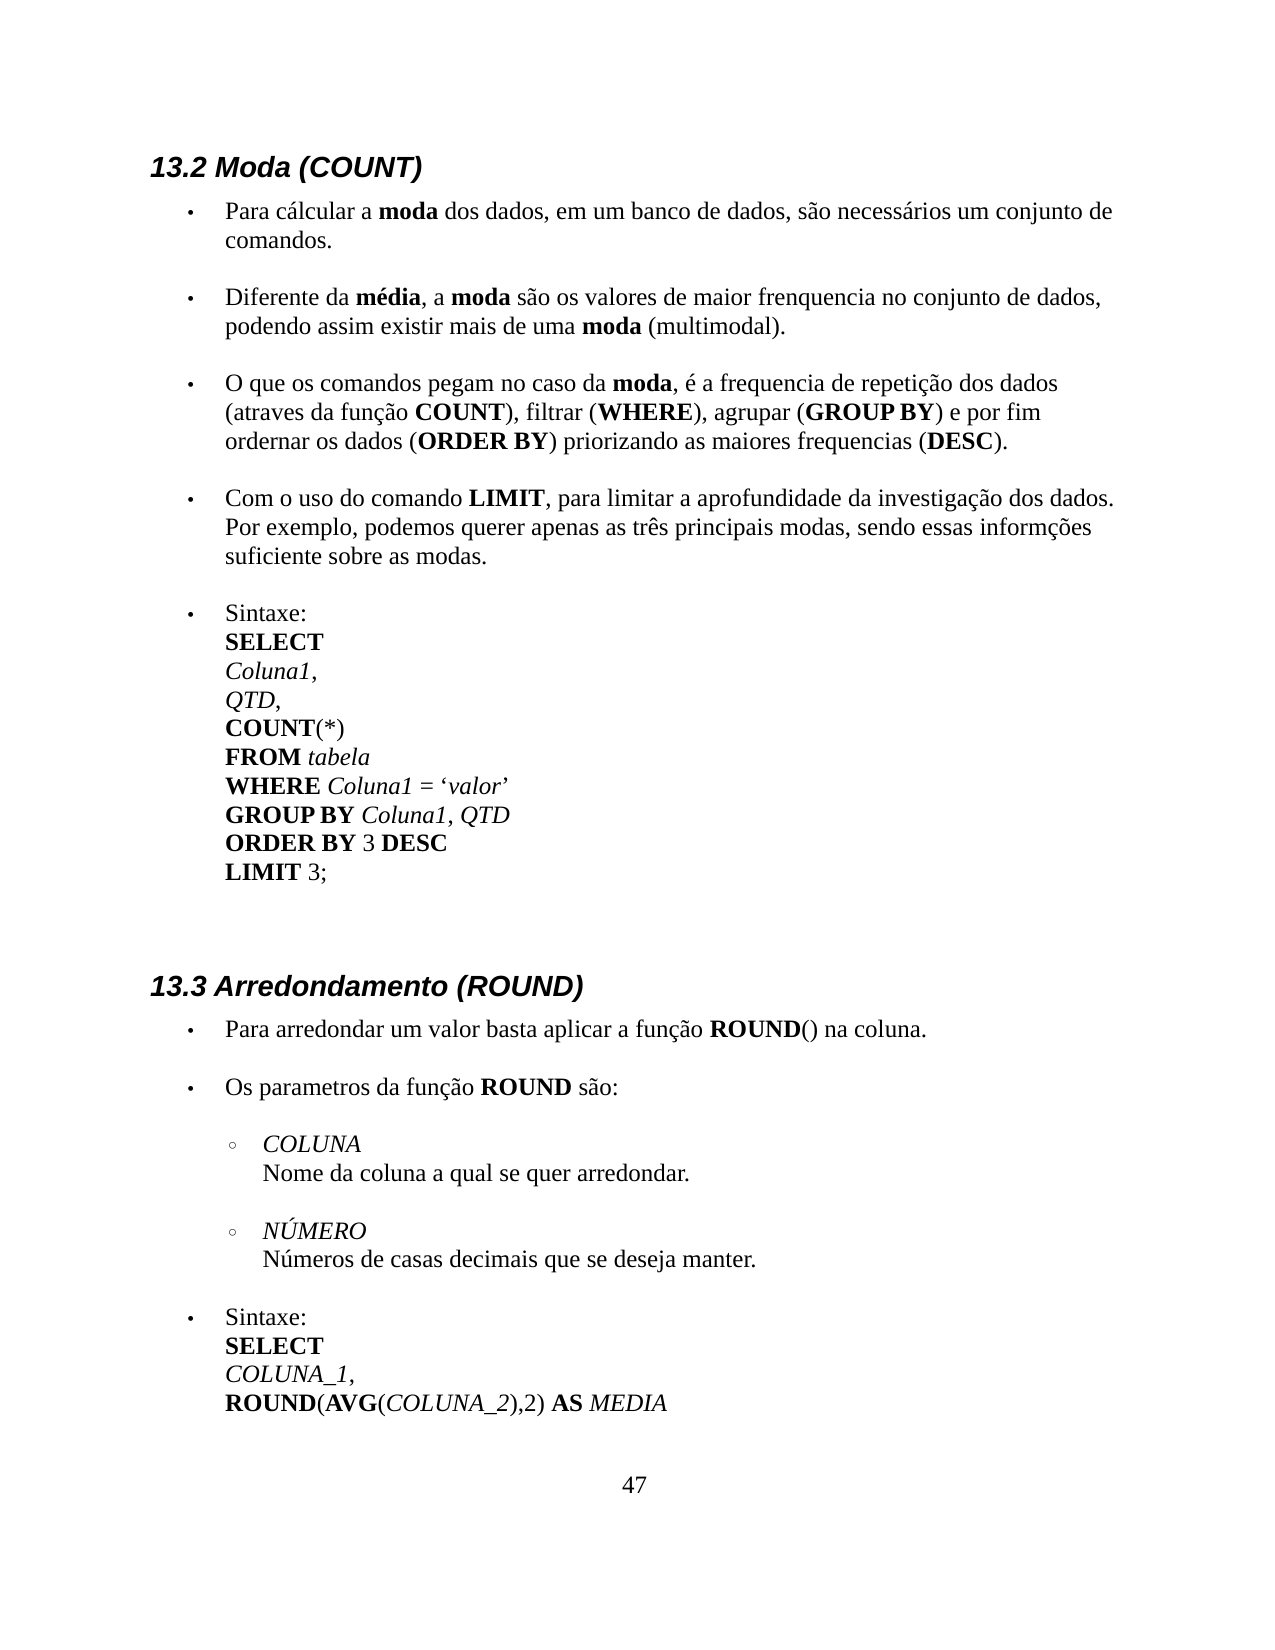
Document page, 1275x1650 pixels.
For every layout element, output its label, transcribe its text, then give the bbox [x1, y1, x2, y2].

subtitle 13.3 Arredondamento (ROUND) [150, 968, 1125, 1002]
list O que os comandos pegam no caso da moda, é a frequencia de repetição dos dados (atraves da função COUNT), filtrar (WHERE), agrupar (GROUP BY) e por fim ordernar os dados (ORDER BY) priorizando as maiores frequencias (DESC). [187, 368, 1125, 483]
list Sintaxe: SELECT COLUNA_1, ROUND(AVG(COLUNA_2),2) AS MEDIA [187, 1302, 1125, 1417]
list Sintaxe: SELECT Coluna1, QTD, COUNT(*) FROM tabela WHERE Coluna1 = ‘valor’ GROUP BY Coluna1, QTD ORDER BY 3 DESC LIMIT 3; [187, 598, 1125, 915]
list Para arredondar um valor basta aplicar a função ROUND() na coluna. [187, 1014, 1125, 1072]
list Para cálcular a moda dos dados, em um banco de dados, são necessários um conjunto de comandos. [187, 196, 1125, 282]
list Os parametros da função ROUND são: [187, 1072, 1125, 1129]
list Com o uso do comando LIMIT, para limitar a aprofundidade da investigação dos dados. Por exemplo, podemos querer apenas as três principais modas, sendo essas informções suficiente sobre as modas. [187, 483, 1125, 598]
subtitle 13.2 Moda (COUNT) [150, 150, 1125, 183]
list COLUNA Nome da coluna a qual se quer arredondar. [225, 1129, 1125, 1216]
list NÚMERO Números de casas decimais que se deseja manter. [225, 1216, 1125, 1302]
list Diferente da média, a moda são os valores de maior frenquencia no conjunto de dados, podendo assim existir mais de uma moda (multimodal). [187, 282, 1125, 368]
